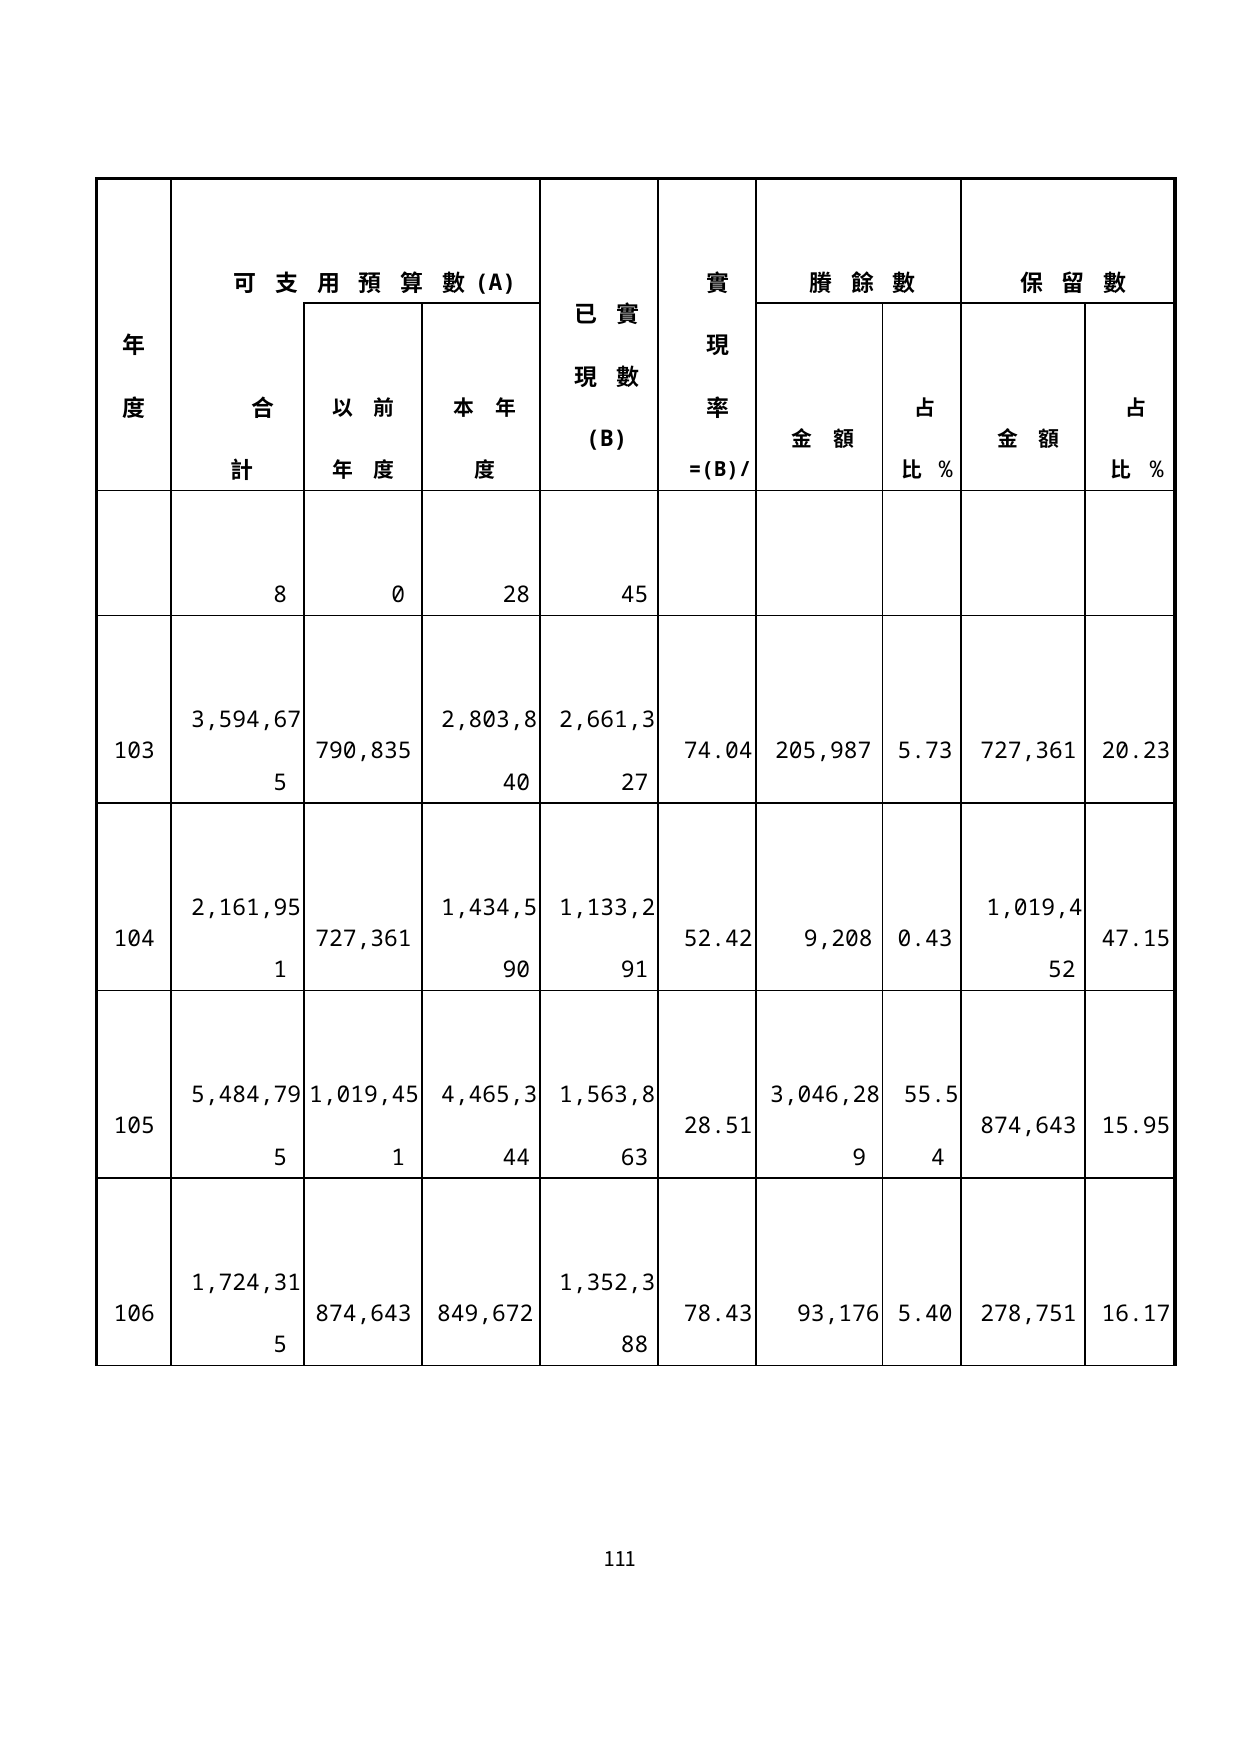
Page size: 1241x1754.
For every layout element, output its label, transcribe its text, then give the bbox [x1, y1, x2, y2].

table_cell 金額 [962, 304, 1084, 490]
table_cell 占比% [1086, 304, 1173, 490]
table_header 可支用預算數(A) [172, 180, 539, 302]
table_cell 103 [98, 616, 170, 802]
table_cell 本年度 [423, 304, 539, 490]
table_cell 727,361 [962, 616, 1084, 802]
table_cell 105 [98, 991, 170, 1177]
table_cell 106 [98, 1179, 170, 1365]
table_cell 16.17 [1086, 1179, 1173, 1365]
table_header 保留數 [962, 180, 1173, 302]
table_cell 5,484,795 [172, 991, 303, 1177]
table_cell 20.23 [1086, 616, 1173, 802]
table_header 賸餘數 [757, 180, 960, 302]
table_header 已實現數(B) [541, 180, 657, 490]
table_cell 45 [541, 491, 657, 615]
table_cell 占比% [883, 304, 960, 490]
table_cell 55.54 [883, 991, 960, 1177]
table_cell 727,361 [305, 804, 421, 990]
table_cell 874,643 [962, 991, 1084, 1177]
table_cell 以前年度 [305, 304, 421, 490]
table_header 實現率=(B)/(A) [659, 180, 755, 490]
table_cell [962, 491, 1084, 615]
table_cell 合計 [172, 302, 303, 490]
table_cell 0.43 [883, 804, 960, 990]
table_cell 47.15 [1086, 804, 1173, 990]
table_cell 278,751 [962, 1179, 1084, 1365]
table_cell 78.43 [659, 1179, 755, 1365]
table_cell 28 [423, 491, 539, 615]
table_cell 1,352,388 [541, 1179, 657, 1365]
table_cell 790,835 [305, 616, 421, 802]
table_cell 5.73 [883, 616, 960, 802]
table_cell 0 [305, 491, 421, 615]
table_cell 205,987 [757, 616, 882, 802]
table_cell 28.51 [659, 991, 755, 1177]
table_cell 1,563,863 [541, 991, 657, 1177]
table_header 年度 [98, 180, 170, 490]
table_cell 8 [172, 491, 303, 615]
table_cell [757, 491, 882, 615]
table_cell [1086, 491, 1173, 615]
table_cell 1,434,590 [423, 804, 539, 990]
table_cell 93,176 [757, 1179, 882, 1365]
table_cell 5.40 [883, 1179, 960, 1365]
table_cell 74.04 [659, 616, 755, 802]
table_cell 104 [98, 804, 170, 990]
table_cell [883, 491, 960, 615]
table_cell [659, 491, 755, 615]
table_cell 1,724,315 [172, 1179, 303, 1365]
table_cell 1,133,291 [541, 804, 657, 990]
table_cell 2,803,840 [423, 616, 539, 802]
table_cell 金額 [757, 304, 882, 490]
table_cell 1,019,452 [962, 804, 1084, 990]
table_cell 1,019,451 [305, 991, 421, 1177]
table_cell 9,208 [757, 804, 882, 990]
table_cell 3,594,675 [172, 616, 303, 802]
table_cell [98, 491, 170, 615]
table_cell 15.95 [1086, 991, 1173, 1177]
table_cell 52.42 [659, 804, 755, 990]
table_cell 2,661,327 [541, 616, 657, 802]
table_cell 2,161,951 [172, 804, 303, 990]
table_cell 3,046,289 [757, 991, 882, 1177]
table_cell 874,643 [305, 1179, 421, 1365]
table_cell 849,672 [423, 1179, 539, 1365]
table_cell 4,465,344 [423, 991, 539, 1177]
